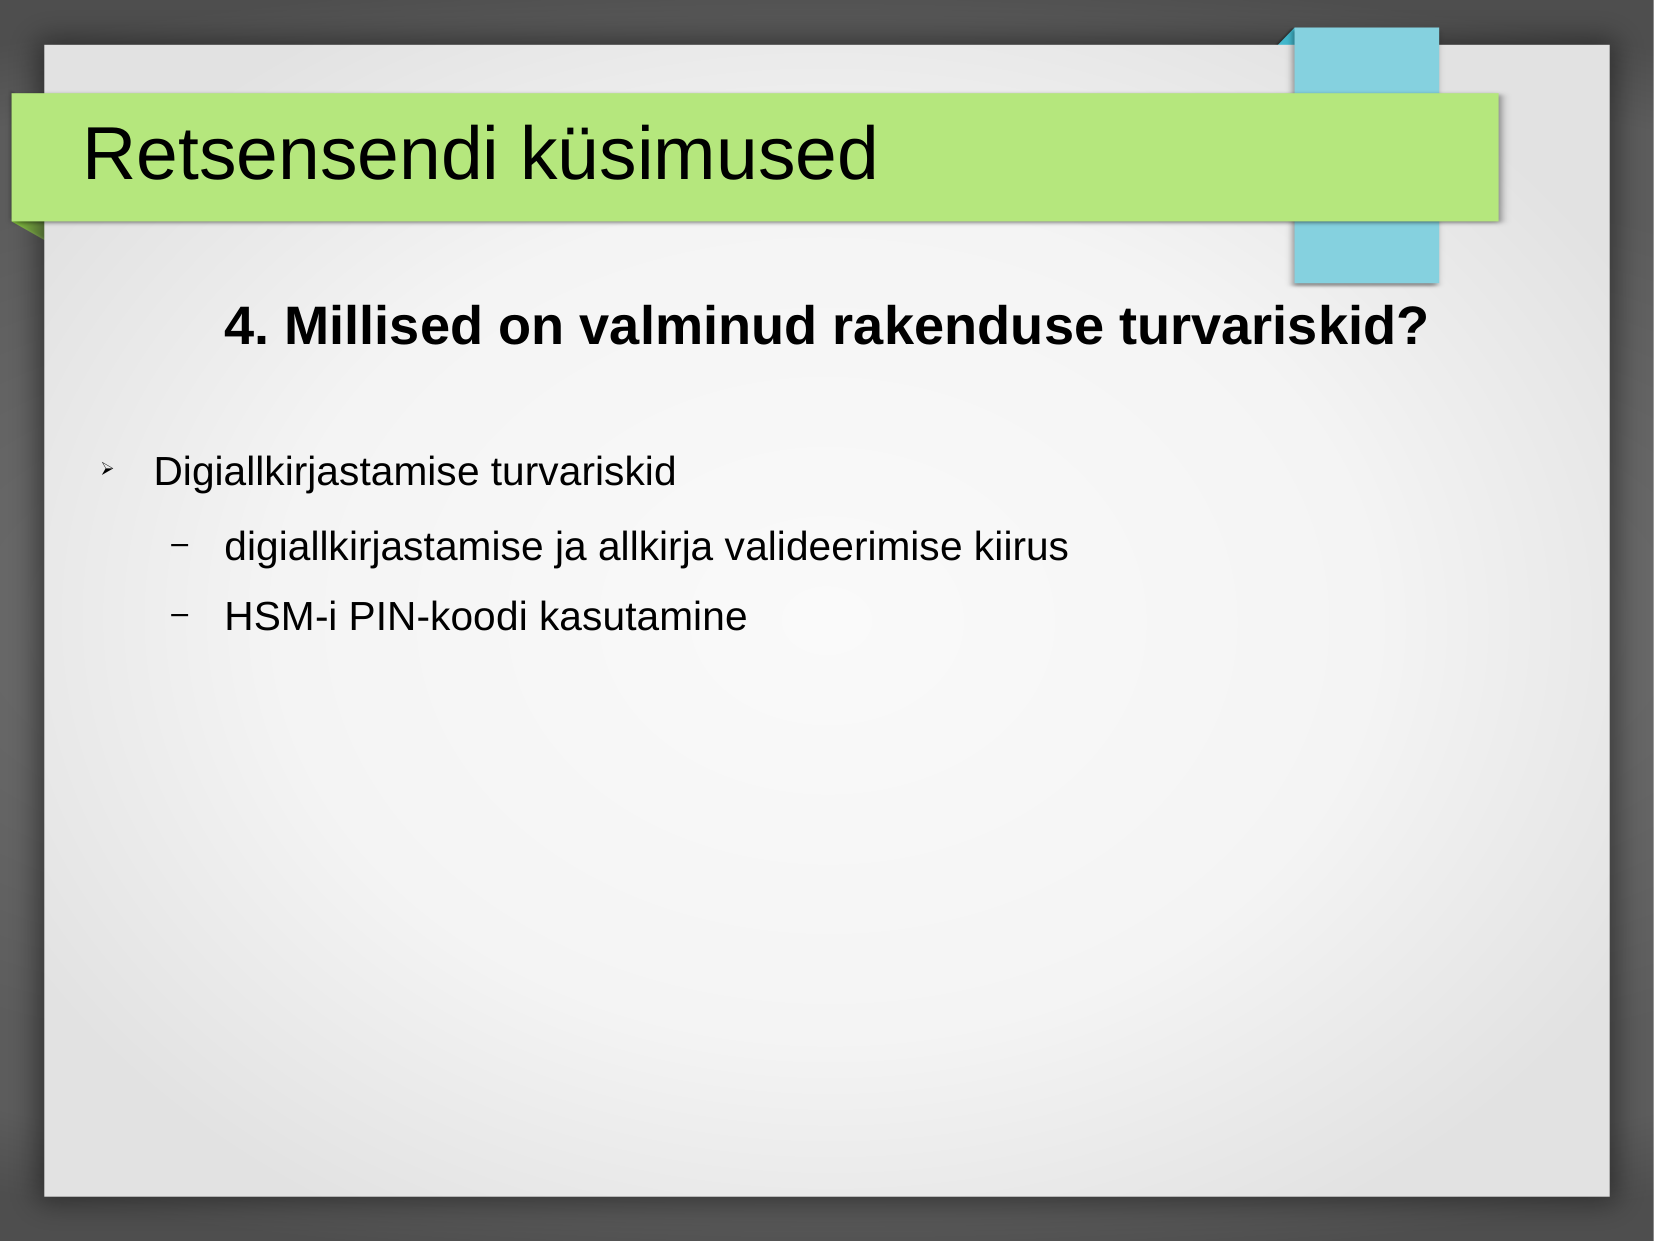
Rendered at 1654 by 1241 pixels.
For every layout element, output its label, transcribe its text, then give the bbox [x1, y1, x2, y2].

title Retsensendi küsimused [82, 94, 1264, 213]
list 4. Millised on valminud rakenduse turvariskid? Digiallkirjastamise turvariskid digiallkirjastamise ja allkirja valideerimise kiirus HSM-i PIN-koodi kasutamine [82, 295, 1571, 1000]
picture [0, 0, 1654, 1241]
